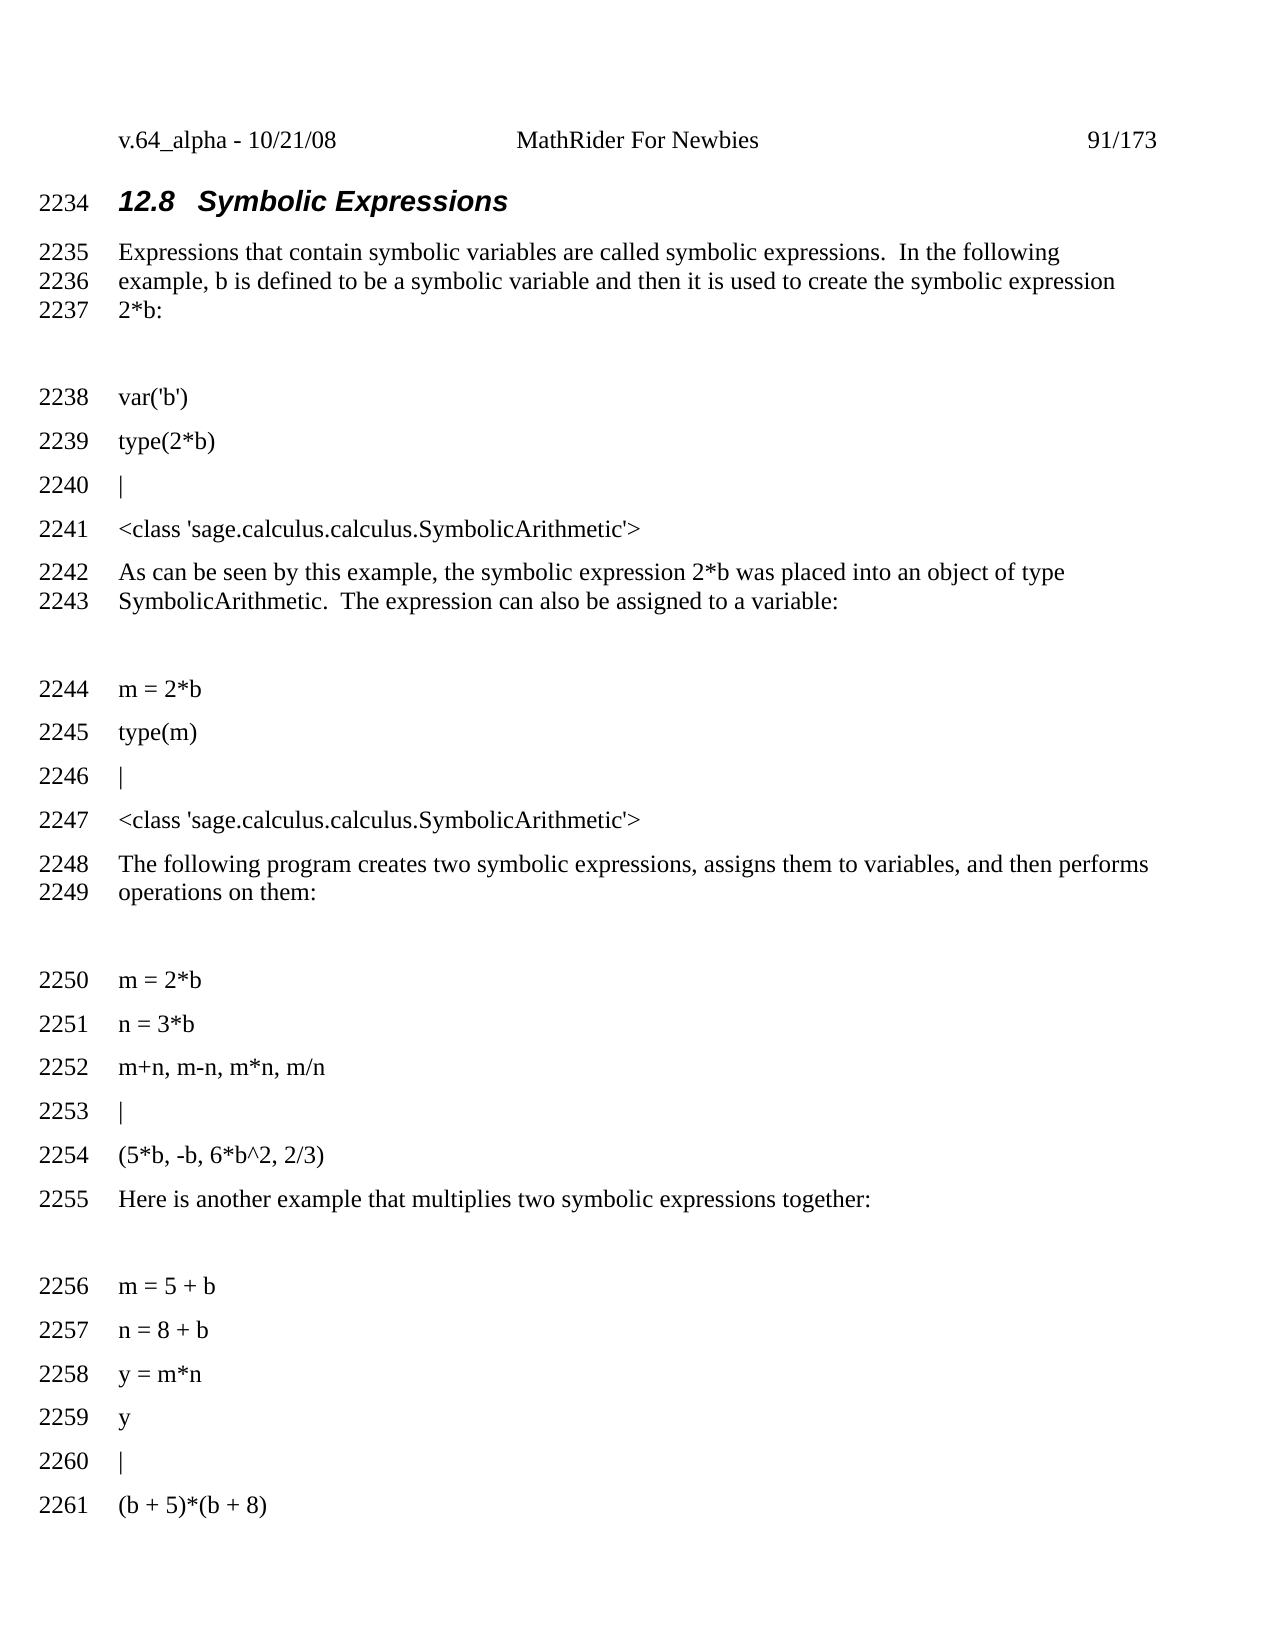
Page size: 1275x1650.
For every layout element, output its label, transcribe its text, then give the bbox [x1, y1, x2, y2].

text (5*b, -b, 6*b^2, 2/3) [118, 1140, 1157, 1169]
text <class 'sage.calculus.calculus.SymbolicArithmetic'> [118, 514, 1157, 542]
text var('b') [118, 382, 1157, 411]
text type(m) [118, 717, 1157, 746]
text Here is another example that multiplies two symbolic expressions together: [118, 1184, 1157, 1212]
text | [118, 761, 1157, 790]
text m = 5 + b [118, 1271, 1157, 1300]
subtitle Symbolic Expressions [118, 184, 1157, 217]
text As can be seen by this example, the symbolic expression 2*b was placed into an object of type SymbolicArithmetic. The expression can also be assigned to a variable: [118, 557, 1157, 615]
text y = m*n [118, 1359, 1157, 1387]
text n = 3*b [118, 1009, 1157, 1037]
text type(2*b) [118, 426, 1157, 455]
text n = 8 + b [118, 1315, 1157, 1344]
text | [118, 1096, 1157, 1125]
text (b + 5)*(b + 8) [118, 1490, 1157, 1519]
text The following program creates two symbolic expressions, assigns them to variables, and then performs operations on them: [118, 849, 1157, 906]
text | [118, 470, 1157, 499]
text <class 'sage.calculus.calculus.SymbolicArithmetic'> [118, 805, 1157, 834]
text y [118, 1402, 1157, 1431]
text Expressions that contain symbolic variables are called symbolic expressions. In the following example, b is defined to be a symbolic variable and then it is used to create the symbolic expression 2*b: [118, 237, 1157, 324]
text | [118, 1446, 1157, 1475]
text m = 2*b [118, 965, 1157, 994]
text m = 2*b [118, 674, 1157, 702]
text m+n, m-n, m*n, m/n [118, 1052, 1157, 1081]
